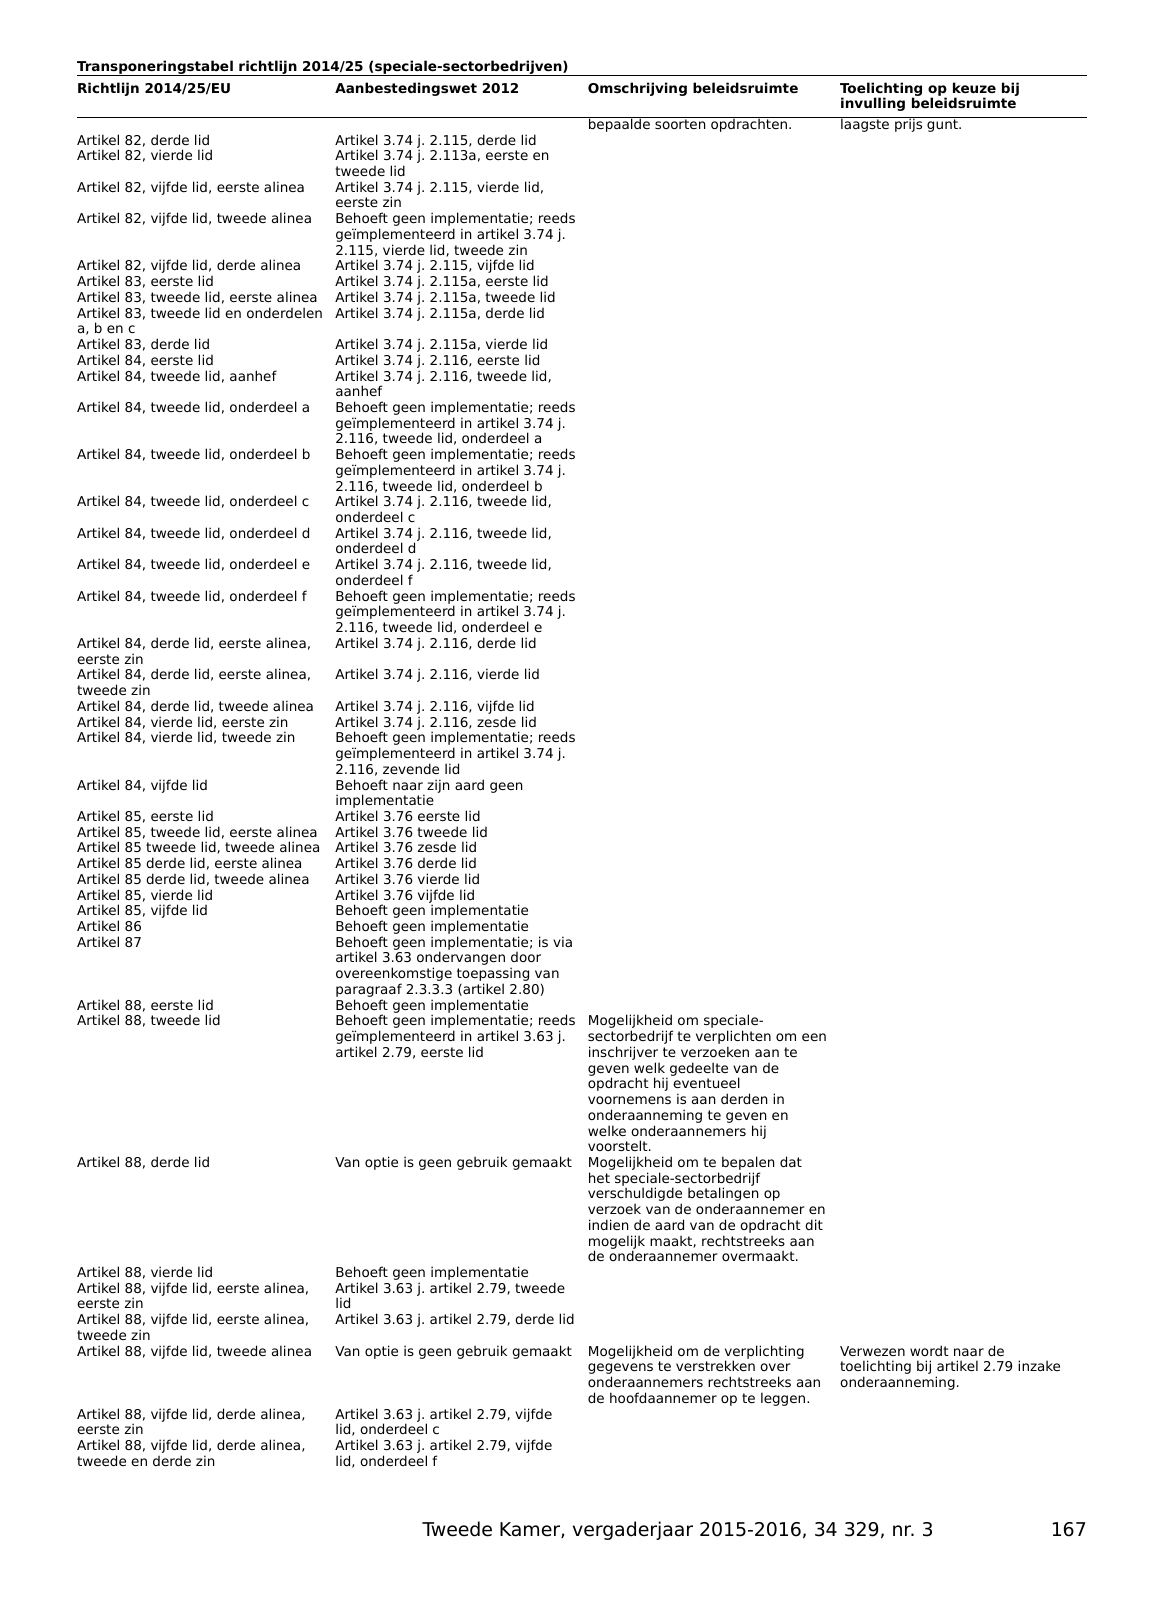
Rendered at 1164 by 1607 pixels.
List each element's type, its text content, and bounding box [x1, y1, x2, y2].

table_cell [582, 872, 834, 887]
table_cell [582, 919, 834, 934]
table_cell Artikel 82, vijfde lid, tweede alinea [77, 211, 329, 258]
table_cell Artikel 84, tweede lid, aanhef [77, 368, 329, 400]
table_cell [834, 337, 1087, 353]
table_cell [834, 353, 1087, 368]
table_cell Artikel 3.76 vijfde lid [329, 888, 582, 903]
table_cell [582, 825, 834, 840]
table_cell [582, 447, 834, 494]
table_cell Artikel 3.76 eerste lid [329, 809, 582, 824]
table_cell Artikel 85, eerste lid [77, 809, 329, 824]
table_cell Artikel 84, eerste lid [77, 353, 329, 368]
table_cell [834, 400, 1087, 447]
table_cell Artikel 88, vijfde lid, derde alinea, eerste zin [77, 1406, 329, 1438]
table_cell Artikel 3.74 j. 2.115, derde lid [329, 133, 582, 148]
table_cell Artikel 3.63 j. artikel 2.79, derde lid [329, 1312, 582, 1343]
table_cell [834, 777, 1087, 809]
table_cell [834, 1438, 1087, 1469]
table_cell Aanbestedingswet 2012 [329, 76, 582, 117]
table_cell Artikel 3.63 j. artikel 2.79, tweede lid [329, 1281, 582, 1312]
table_cell [582, 935, 834, 997]
table_cell [834, 809, 1087, 824]
table_cell Artikel 88, vijfde lid, eerste alinea, eerste zin [77, 1281, 329, 1312]
table_cell Artikel 88, vijfde lid, derde alinea, tweede en derde zin [77, 1438, 329, 1469]
table_cell [582, 856, 834, 872]
table_cell Behoeft geen implementatie [329, 1265, 582, 1281]
table_cell Artikel 3.76 vierde lid [329, 872, 582, 887]
table_cell [834, 1013, 1087, 1155]
table_cell Artikel 82, vijfde lid, eerste alinea [77, 180, 329, 211]
table_cell Artikel 83, derde lid [77, 337, 329, 353]
table_cell Behoeft geen implementatie; reeds geïmplementeerd in artikel 3.74 j. 2.116, tweede lid, onderdeel b [329, 447, 582, 494]
table_cell Artikel 84, vierde lid, tweede zin [77, 730, 329, 777]
table_cell Mogelijkheid om de verplichting gegevens te verstrekken over onderaannemers rechtstreeks aan de hoofdaannemer op te leggen. [582, 1344, 834, 1406]
table_cell [582, 337, 834, 353]
table_cell Artikel 3.63 j. artikel 2.79, vijfde lid, onderdeel c [329, 1406, 582, 1438]
table_cell [834, 368, 1087, 400]
table_cell Behoeft naar zijn aard geen implementatie [329, 777, 582, 809]
table_cell Artikel 3.74 j. 2.116, tweede lid, aanhef [329, 368, 582, 400]
table_cell Behoeft geen implementatie [329, 903, 582, 919]
table_cell [77, 118, 329, 132]
table_cell [582, 809, 834, 824]
table_cell Verwezen wordt naar de toelichting bij artikel 2.79 inzake onderaanneming. [834, 1344, 1087, 1406]
table_cell Artikel 88, eerste lid [77, 998, 329, 1013]
table_cell [582, 305, 834, 337]
table_cell [582, 368, 834, 400]
table_cell Artikel 3.74 j. 2.116, eerste lid [329, 353, 582, 368]
table_cell Artikel 85 derde lid, tweede alinea [77, 872, 329, 887]
table_cell Behoeft geen implementatie; reeds geïmplementeerd in artikel 3.74 j. 2.115, vierde lid, tweede zin [329, 211, 582, 258]
table_cell Artikel 3.74 j. 2.115a, derde lid [329, 305, 582, 337]
table_cell [582, 557, 834, 588]
table_cell Artikel 3.74 j. 2.115, vierde lid, eerste zin [329, 180, 582, 211]
table_cell Artikel 3.74 j. 2.116, vierde lid [329, 667, 582, 699]
table_cell Behoeft geen implementatie; is via artikel 3.63 ondervangen door overeenkomstige toepassing van paragraaf 2.3.3.3 (artikel 2.80) [329, 935, 582, 997]
table_cell Behoeft geen implementatie; reeds geïmplementeerd in artikel 3.63 j. artikel 2.79, eerste lid [329, 1013, 582, 1155]
table_cell [582, 714, 834, 730]
table_cell [834, 888, 1087, 903]
table_cell Omschrijving beleidsruimte [582, 76, 834, 117]
table_cell Artikel 3.74 j. 2.116, zesde lid [329, 714, 582, 730]
table_cell [834, 180, 1087, 211]
table_cell Artikel 85 derde lid, eerste alinea [77, 856, 329, 872]
table_cell [582, 636, 834, 667]
table_cell Artikel 3.74 j. 2.115, vijfde lid [329, 258, 582, 274]
table_cell Artikel 84, vijfde lid [77, 777, 329, 809]
table_cell [834, 133, 1087, 148]
table_cell [834, 290, 1087, 305]
table_cell [834, 935, 1087, 997]
table_cell [582, 526, 834, 557]
table_cell Artikel 3.74 j. 2.116, tweede lid, onderdeel f [329, 557, 582, 588]
table_cell Artikel 3.74 j. 2.116, derde lid [329, 636, 582, 667]
table_cell Artikel 3.74 j. 2.115a, vierde lid [329, 337, 582, 353]
table_cell Artikel 83, tweede lid, eerste alinea [77, 290, 329, 305]
table_cell Artikel 3.63 j. artikel 2.79, vijfde lid, onderdeel f [329, 1438, 582, 1469]
table_cell Richtlijn 2014/25/EU [77, 76, 329, 117]
table_cell Artikel 3.76 tweede lid [329, 825, 582, 840]
table_cell [582, 998, 834, 1013]
table_cell Artikel 84, tweede lid, onderdeel a [77, 400, 329, 447]
table_cell Behoeft geen implementatie; reeds geïmplementeerd in artikel 3.74 j. 2.116, zevende lid [329, 730, 582, 777]
table_cell Artikel 88, vijfde lid, tweede alinea [77, 1344, 329, 1406]
table_cell Artikel 3.74 j. 2.115a, tweede lid [329, 290, 582, 305]
table_cell [582, 730, 834, 777]
table_cell [582, 589, 834, 636]
table_cell Artikel 87 [77, 935, 329, 997]
table_cell [582, 274, 834, 290]
table_cell Artikel 82, vierde lid [77, 148, 329, 179]
table_cell Artikel 84, tweede lid, onderdeel b [77, 447, 329, 494]
table_cell [834, 856, 1087, 872]
table_cell [582, 258, 834, 274]
table_cell [834, 1155, 1087, 1265]
table_cell [834, 636, 1087, 667]
table_cell [834, 903, 1087, 919]
table_cell [582, 699, 834, 714]
table_cell [834, 998, 1087, 1013]
table_cell [582, 290, 834, 305]
table_cell [582, 777, 834, 809]
table_cell [834, 1281, 1087, 1312]
table_cell Artikel 88, tweede lid [77, 1013, 329, 1155]
table_cell [329, 118, 582, 132]
table_cell [834, 274, 1087, 290]
table_cell [582, 1406, 834, 1438]
table_cell Artikel 84, vierde lid, eerste zin [77, 714, 329, 730]
table_cell Artikel 84, tweede lid, onderdeel c [77, 494, 329, 526]
table_cell Artikel 84, derde lid, tweede alinea [77, 699, 329, 714]
table_cell [582, 1281, 834, 1312]
table_cell [834, 148, 1087, 179]
table_cell [582, 667, 834, 699]
table_cell [834, 494, 1087, 526]
table_cell [582, 903, 834, 919]
table_cell Artikel 86 [77, 919, 329, 934]
table_cell [582, 211, 834, 258]
table_cell Artikel 83, eerste lid [77, 274, 329, 290]
table_cell Behoeft geen implementatie [329, 998, 582, 1013]
table_cell [582, 1438, 834, 1469]
table_cell Artikel 3.74 j. 2.115a, eerste lid [329, 274, 582, 290]
table_cell [834, 557, 1087, 588]
table_cell [834, 211, 1087, 258]
table_cell Mogelijkheid om speciale-sectorbedrijf te verplichten om een inschrijver te verzoeken aan te geven welk gedeelte van de opdracht hij eventueel voornemens is aan derden in onderaanneming te geven en welke onderaannemers hij voorstelt. [582, 1013, 834, 1155]
table_cell Artikel 3.76 derde lid [329, 856, 582, 872]
table_cell Artikel 84, derde lid, eerste alinea, eerste zin [77, 636, 329, 667]
table_cell Artikel 85, tweede lid, eerste alinea [77, 825, 329, 840]
table_cell [834, 258, 1087, 274]
table_cell Artikel 3.76 zesde lid [329, 840, 582, 856]
table_cell [834, 1312, 1087, 1343]
table_cell bepaalde soorten opdrachten. [582, 118, 834, 132]
table_cell [582, 840, 834, 856]
table_cell Artikel 88, vierde lid [77, 1265, 329, 1281]
table_cell Artikel 3.74 j. 2.116, tweede lid, onderdeel d [329, 526, 582, 557]
table_cell Mogelijkheid om te bepalen dat het speciale-sectorbedrijf verschuldigde betalingen op verzoek van de onderaannemer en indien de aard van de opdracht dit mogelijk maakt, rechtstreeks aan de onderaannemer overmaakt. [582, 1155, 834, 1265]
table_cell laagste prijs gunt. [834, 118, 1087, 132]
table_cell [582, 494, 834, 526]
table_cell [834, 919, 1087, 934]
table_cell Artikel 85, vierde lid [77, 888, 329, 903]
table_cell [834, 1265, 1087, 1281]
table_cell Artikel 82, vijfde lid, derde alinea [77, 258, 329, 274]
table_cell Toelichting op keuze bij invulling beleidsruimte [834, 76, 1087, 117]
table_cell [582, 1312, 834, 1343]
table_cell Artikel 3.74 j. 2.113a, eerste en tweede lid [329, 148, 582, 179]
table_cell [834, 872, 1087, 887]
table_cell [834, 840, 1087, 856]
table_cell [834, 730, 1087, 777]
table_cell Van optie is geen gebruik gemaakt [329, 1344, 582, 1406]
table_cell Artikel 85, vijfde lid [77, 903, 329, 919]
table_cell Artikel 84, tweede lid, onderdeel f [77, 589, 329, 636]
table_header Transponeringstabel richtlijn 2014/25 (speciale-sectorbedrijven) [77, 59, 1087, 75]
table_cell Artikel 85 tweede lid, tweede alinea [77, 840, 329, 856]
table_cell [834, 526, 1087, 557]
table_cell Behoeft geen implementatie; reeds geïmplementeerd in artikel 3.74 j. 2.116, tweede lid, onderdeel a [329, 400, 582, 447]
table_cell [834, 667, 1087, 699]
table_cell [582, 353, 834, 368]
table_cell [834, 699, 1087, 714]
table_cell [582, 888, 834, 903]
table_cell [834, 305, 1087, 337]
table_cell Artikel 82, derde lid [77, 133, 329, 148]
table_cell [834, 447, 1087, 494]
table_cell Artikel 3.74 j. 2.116, vijfde lid [329, 699, 582, 714]
table_cell [582, 133, 834, 148]
table_cell [834, 1406, 1087, 1438]
table_cell Artikel 84, tweede lid, onderdeel d [77, 526, 329, 557]
table_cell [582, 148, 834, 179]
table_cell Artikel 3.74 j. 2.116, tweede lid, onderdeel c [329, 494, 582, 526]
table_cell [582, 400, 834, 447]
table_cell [834, 714, 1087, 730]
table_cell Artikel 84, derde lid, eerste alinea, tweede zin [77, 667, 329, 699]
table_cell Artikel 83, tweede lid en onderdelen a, b en c [77, 305, 329, 337]
table_cell Artikel 88, derde lid [77, 1155, 329, 1265]
table_cell [582, 1265, 834, 1281]
table_cell [582, 180, 834, 211]
table_cell Behoeft geen implementatie; reeds geïmplementeerd in artikel 3.74 j. 2.116, tweede lid, onderdeel e [329, 589, 582, 636]
table_cell Van optie is geen gebruik gemaakt [329, 1155, 582, 1265]
table_cell Artikel 84, tweede lid, onderdeel e [77, 557, 329, 588]
table_cell [834, 825, 1087, 840]
table_cell [834, 589, 1087, 636]
table_cell Artikel 88, vijfde lid, eerste alinea, tweede zin [77, 1312, 329, 1343]
table_cell Behoeft geen implementatie [329, 919, 582, 934]
